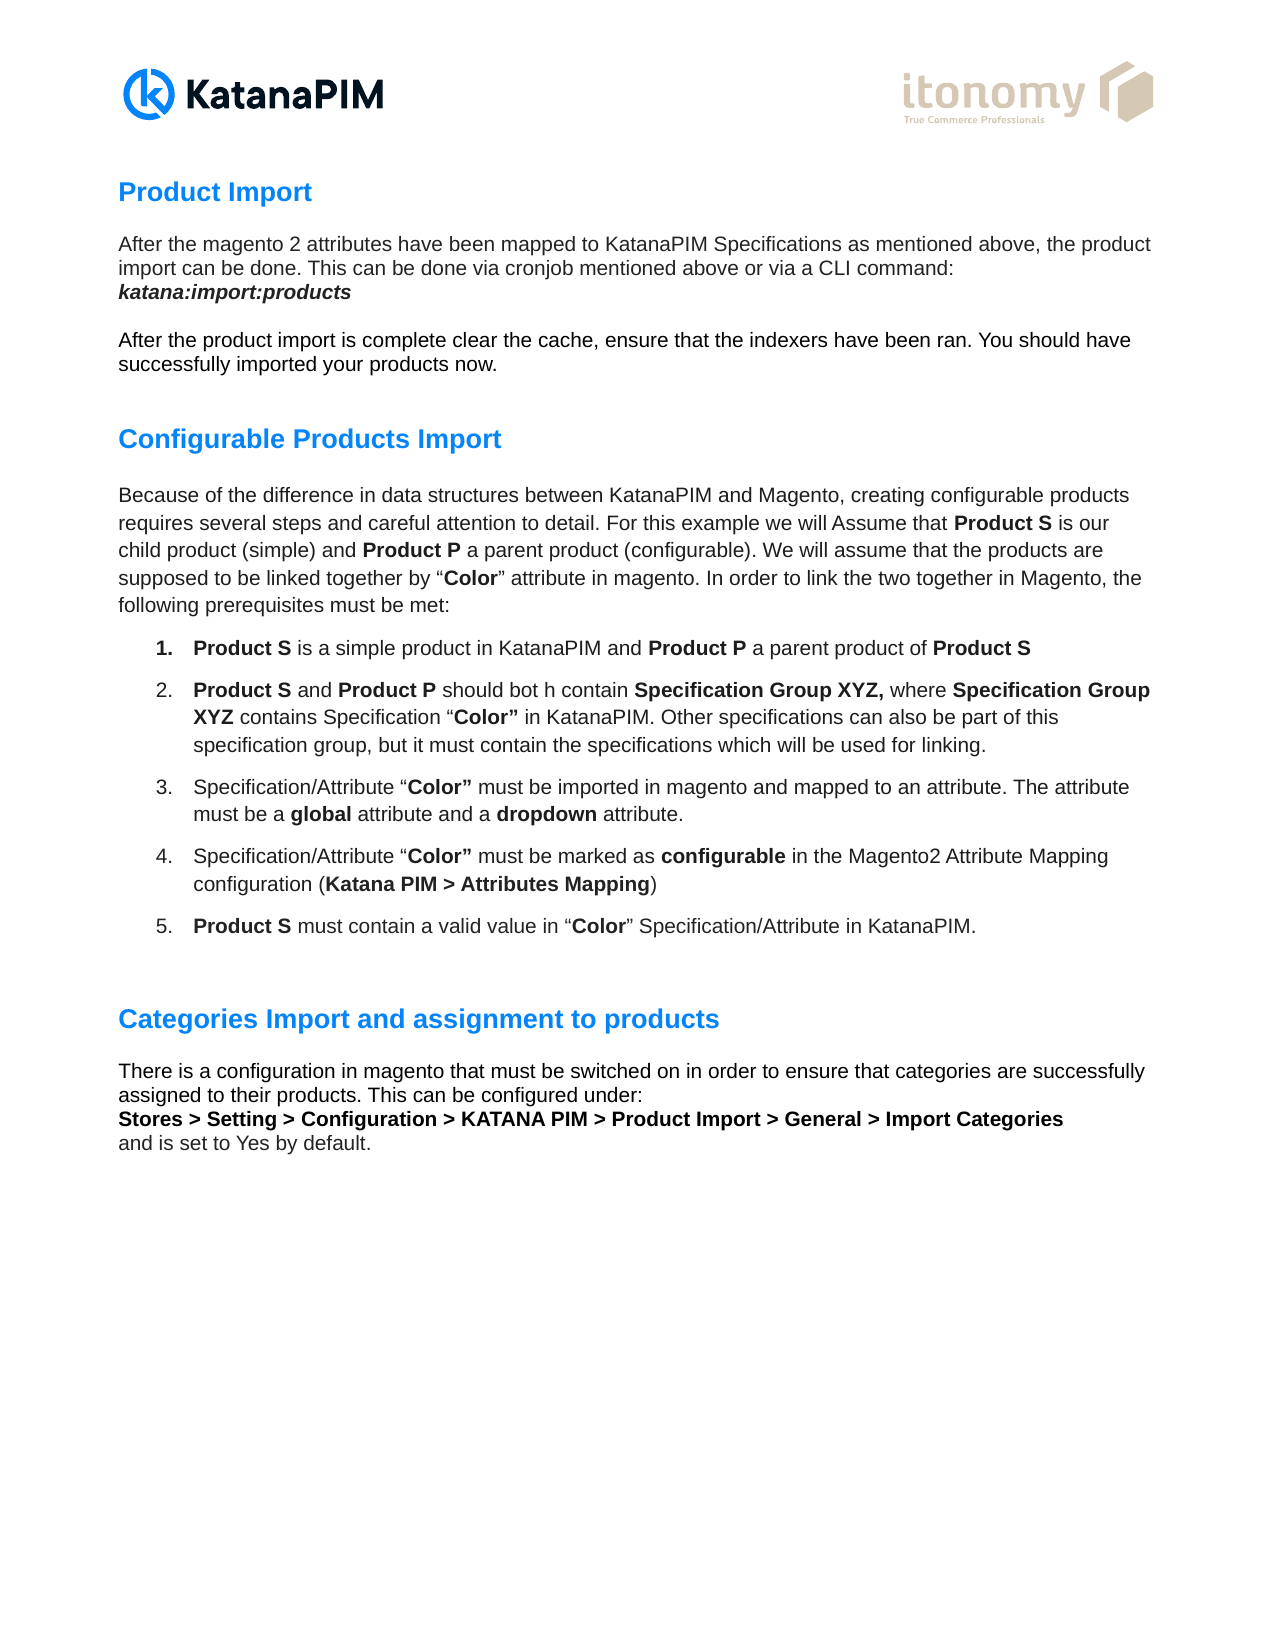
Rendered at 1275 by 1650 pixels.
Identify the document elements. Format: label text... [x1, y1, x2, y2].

list Specification/Attribute “Color” must be marked as configurable in the Magento2 Attribute Mapping configuration (Katana PIM > Attributes Mapping) [156, 844, 1157, 896]
text After the product import is complete clear the cache, ensure that the indexers have been ran. You should have successfully imported your products now. [118, 327, 1157, 375]
text Stores > Setting > Configuration > KATANA PIM > Product Import > General > Import Categories [118, 1106, 1157, 1130]
list Product S and Product P should bot h contain Specification Group XYZ, where Specification Group XYZ contains Specification “Color” in KatanaPIM. Other specifications can also be part of this specification group, but it must contain the specifications which will be used for linking. [156, 677, 1157, 756]
text Categories Import and assignment to products [118, 1003, 1157, 1034]
list Specification/Attribute “Color” must be imported in magento and mapped to an attribute. The attribute must be a global attribute and a dropdown attribute. [156, 774, 1157, 826]
text and is set to Yes by default. [118, 1130, 1157, 1154]
list Product S must contain a valid value in “Color” Specification/Attribute in KatanaPIM. [156, 914, 1157, 938]
text After the magento 2 attributes have been mapped to KatanaPIM Specifications as mentioned above, the product import can be done. This can be done via cronjob mentioned above or via a CLI command: katana:import:products [118, 232, 1157, 303]
text Configurable Products Import [118, 423, 1157, 454]
list Product S is a simple product in KatanaPIM and Product P a parent product of Product S [156, 635, 1157, 659]
text Product Import [118, 176, 1157, 208]
text Because of the difference in data structures between KatanaPIM and Magento, creating configurable products requires several steps and careful attention to detail. For this example we will Assume that Product S is our child product (simple) and Product P a parent product (configurable). We will assume that the products are supposed to be linked together by “Color” attribute in magento. In order to link the two together in Magento, the following prerequisites must be met: [118, 483, 1157, 617]
text There is a configuration in magento that must be switched on in order to ensure that categories are successfully assigned to their products. This can be configured under: [118, 1058, 1157, 1106]
